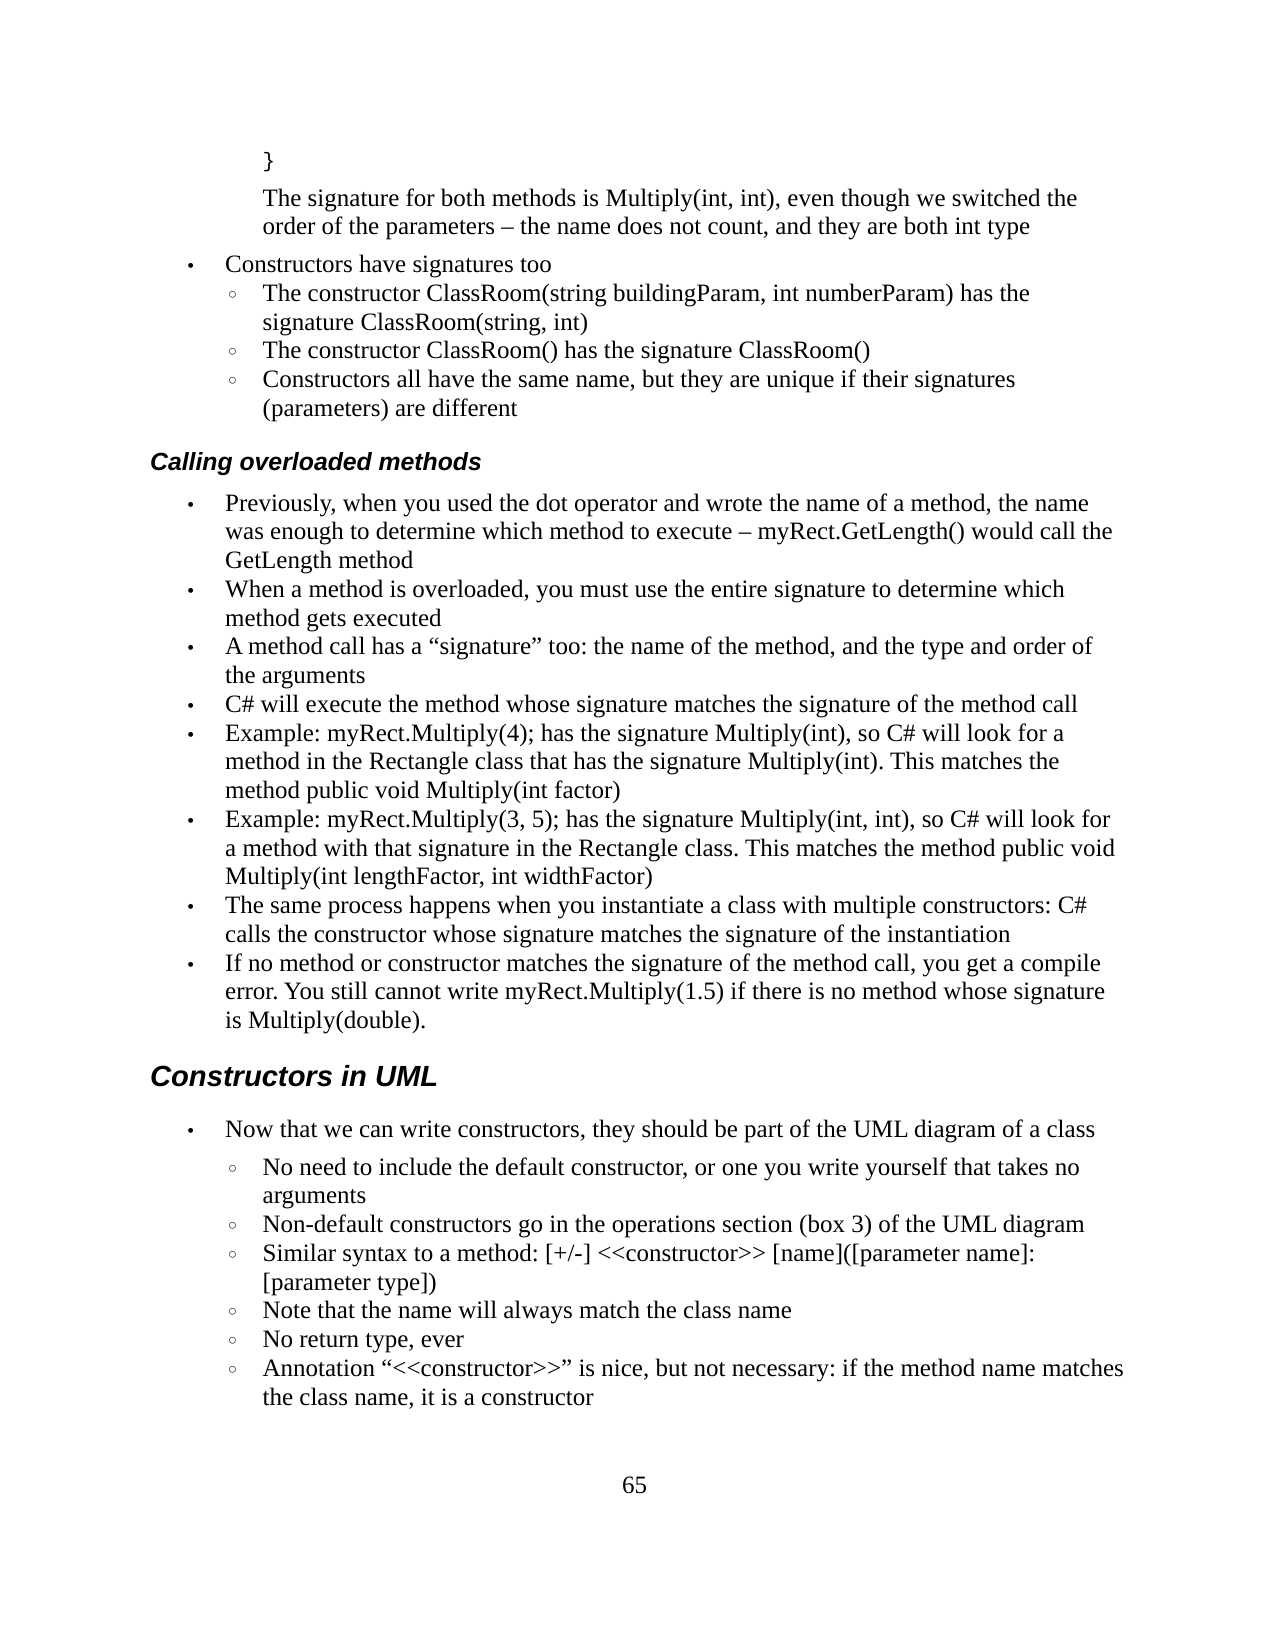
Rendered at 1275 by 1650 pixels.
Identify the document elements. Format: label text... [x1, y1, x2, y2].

list Now that we can write constructors, they should be part of the UML diagram of a class [187, 1114, 1125, 1143]
list Example: myRect.Multiply(4); has the signature Multiply(int), so C# will look for a method in the Rectangle class that has the signature Multiply(int). This matches the method public void Multiply(int factor) [187, 718, 1125, 804]
list Non-default constructors go in the operations section (box 3) of the UML diagram [225, 1209, 1125, 1238]
subtitle Calling overloaded methods [150, 447, 1125, 475]
list If no method or constructor matches the signature of the method call, you get a compile error. You still cannot write myRect.Multiply(1.5) if there is no method whose signature is Multiply(double). [187, 948, 1125, 1034]
list The constructor ClassRoom(string buildingParam, int numberParam) has the signature ClassRoom(string, int) [225, 278, 1125, 335]
list Previously, when you used the dot operator and wrote the name of a method, the name was enough to determine which method to execute – myRect.GetLength() would call the GetLength method [187, 488, 1125, 574]
list } [225, 150, 1125, 174]
list When a method is overloaded, you must use the entire signature to determine which method gets executed [187, 574, 1125, 631]
subtitle Constructors in UML [150, 1059, 1125, 1092]
list Constructors have signatures too [187, 249, 1125, 278]
list The constructor ClassRoom() has the signature ClassRoom() [225, 335, 1125, 364]
list No return type, ever [225, 1324, 1125, 1353]
list A method call has a “signature” too: the name of the method, and the type and order of the arguments [187, 631, 1125, 689]
list Constructors all have the same name, but they are unique if their signatures (parameters) are different [225, 364, 1125, 422]
list Note that the name will always match the class name [225, 1295, 1125, 1324]
list No need to include the default constructor, or one you write yourself that takes no arguments [225, 1152, 1125, 1209]
list C# will execute the method whose signature matches the signature of the method call [187, 689, 1125, 718]
list Annotation “<<constructor>>” is nice, but not necessary: if the method name matches the class name, it is a constructor [225, 1353, 1125, 1410]
list The signature for both methods is Multiply(int, int), even though we switched the order of the parameters – the name does not count, and they are both int type [225, 183, 1125, 240]
list The same process happens when you instantiate a class with multiple constructors: C# calls the constructor whose signature matches the signature of the instantiation [187, 890, 1125, 948]
list Example: myRect.Multiply(3, 5); has the signature Multiply(int, int), so C# will look for a method with that signature in the Rectangle class. This matches the method public void Multiply(int lengthFactor, int widthFactor) [187, 804, 1125, 890]
list Similar syntax to a method: [+/-] <<constructor>> [name]([parameter name]: [parameter type]) [225, 1238, 1125, 1295]
